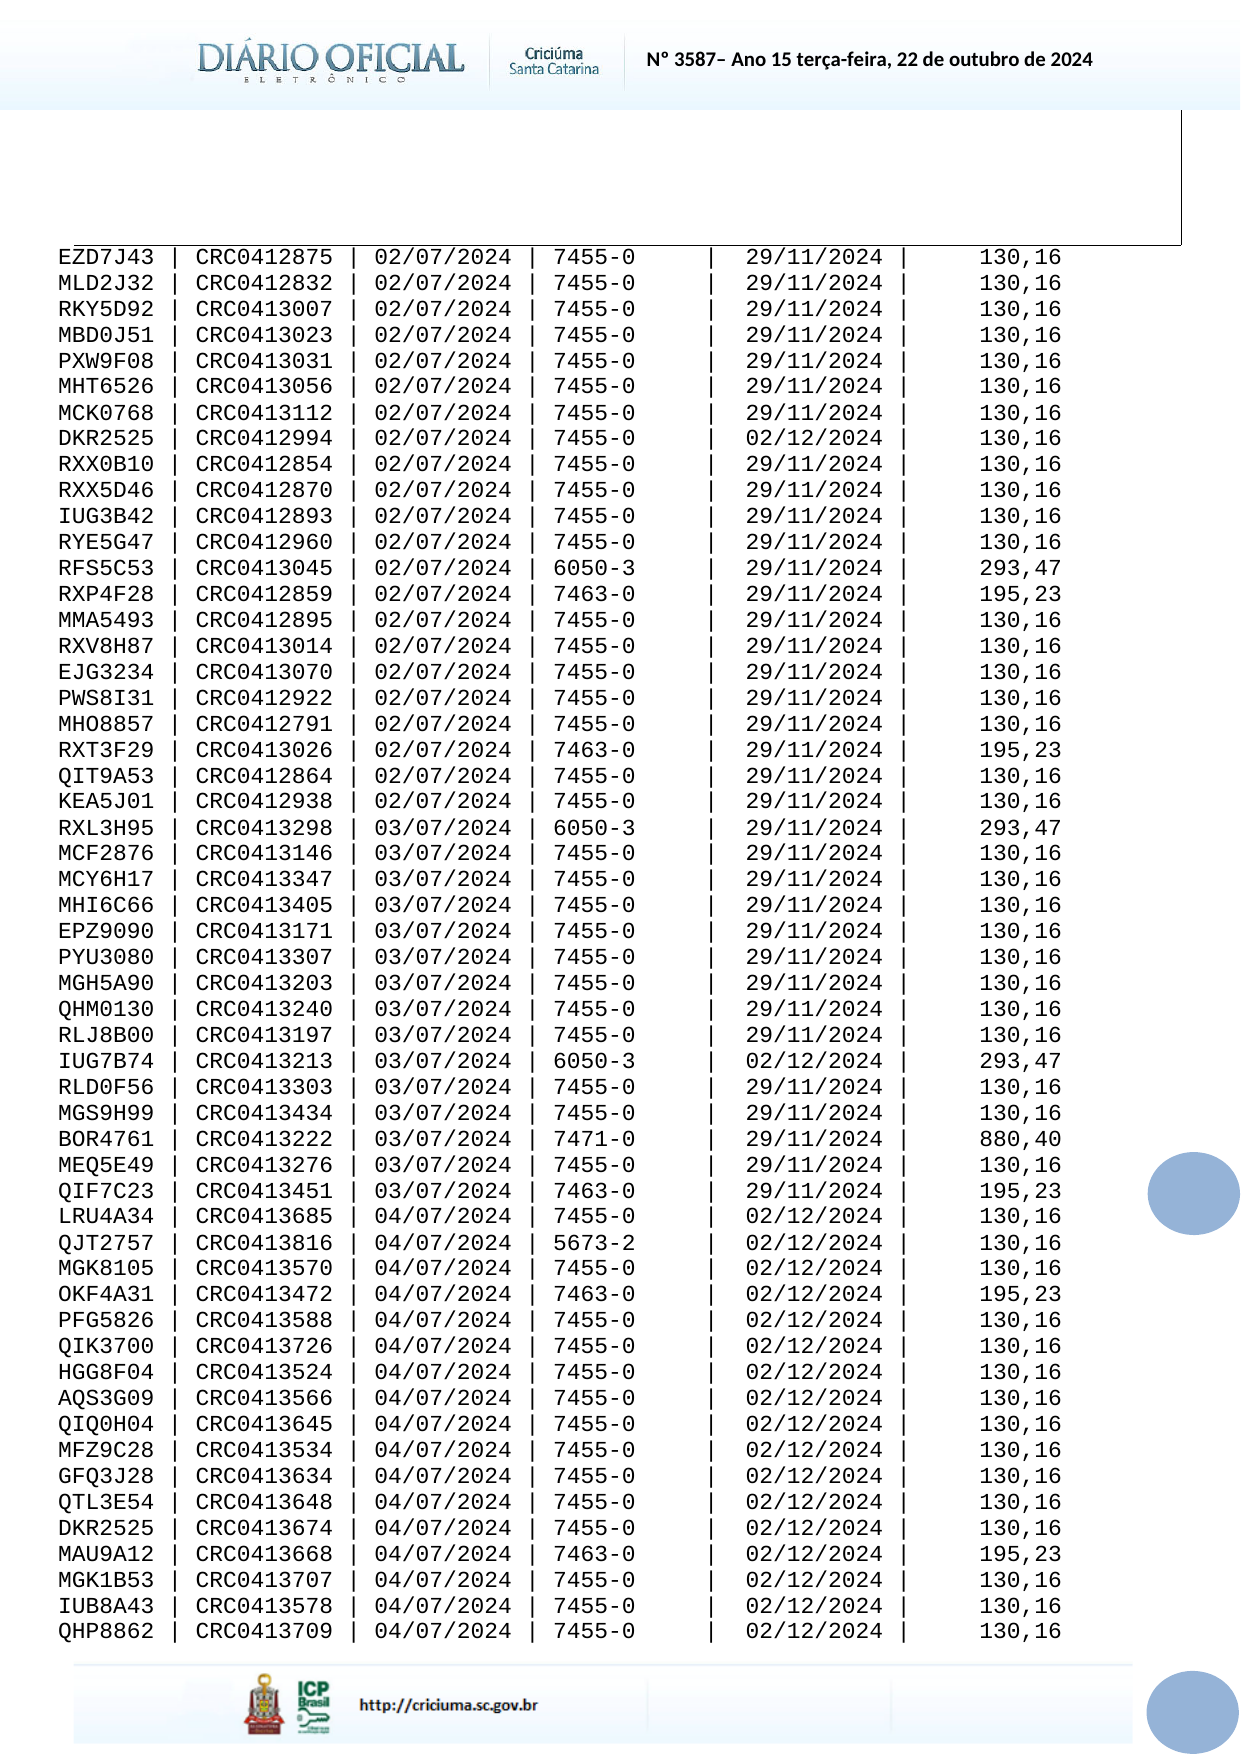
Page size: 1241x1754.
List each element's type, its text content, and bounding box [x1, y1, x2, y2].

text MAU9A12 | CRC0413668 | 04/07/2024 | 7463-0 | 02/12/2024 | 195,23 [44, 1542, 1181, 1568]
text RYE5G47 | CRC0412960 | 02/07/2024 | 7455-0 | 29/11/2024 | 130,16 [44, 531, 1181, 556]
text MEQ5E49 | CRC0413276 | 03/07/2024 | 7455-0 | 29/11/2024 | 130,16 [44, 1153, 1180, 1179]
text EJG3234 | CRC0413070 | 02/07/2024 | 7455-0 | 29/11/2024 | 130,16 [44, 660, 1181, 686]
text QTL3E54 | CRC0413648 | 04/07/2024 | 7455-0 | 02/12/2024 | 130,16 [44, 1490, 1181, 1516]
text QIT9A53 | CRC0412864 | 02/07/2024 | 7455-0 | 29/11/2024 | 130,16 [44, 764, 1181, 790]
text MHI6C66 | CRC0413405 | 03/07/2024 | 7455-0 | 29/11/2024 | 130,16 [44, 894, 1181, 919]
text IUG3B42 | CRC0412893 | 02/07/2024 | 7455-0 | 29/11/2024 | 130,16 [44, 504, 1181, 531]
text RXV8H87 | CRC0413014 | 02/07/2024 | 7455-0 | 29/11/2024 | 130,16 [44, 634, 1181, 660]
text LRU4A34 | CRC0413685 | 04/07/2024 | 7455-0 | 02/12/2024 | 130,16 [44, 1205, 1171, 1231]
text QIK3700 | CRC0413726 | 04/07/2024 | 7455-0 | 02/12/2024 | 130,16 [44, 1334, 1181, 1361]
text MLD2J32 | CRC0412832 | 02/07/2024 | 7455-0 | 29/11/2024 | 130,16 [44, 271, 1181, 297]
text PWS8I31 | CRC0412922 | 02/07/2024 | 7455-0 | 29/11/2024 | 130,16 [44, 686, 1181, 712]
text QHM0130 | CRC0413240 | 03/07/2024 | 7455-0 | 29/11/2024 | 130,16 [44, 997, 1181, 1023]
text DKR2525 | CRC0413674 | 04/07/2024 | 7455-0 | 02/12/2024 | 130,16 [44, 1516, 1181, 1542]
text RLJ8B00 | CRC0413197 | 03/07/2024 | 7455-0 | 29/11/2024 | 130,16 [44, 1023, 1181, 1049]
text RXX0B10 | CRC0412854 | 02/07/2024 | 7455-0 | 29/11/2024 | 130,16 [44, 453, 1181, 479]
text GFQ3J28 | CRC0413634 | 04/07/2024 | 7455-0 | 02/12/2024 | 130,16 [44, 1464, 1181, 1490]
text RFS5C53 | CRC0413045 | 02/07/2024 | 6050-3 | 29/11/2024 | 293,47 [44, 556, 1181, 582]
text MCF2876 | CRC0413146 | 03/07/2024 | 7455-0 | 29/11/2024 | 130,16 [44, 842, 1181, 868]
text RXL3H95 | CRC0413298 | 03/07/2024 | 6050-3 | 29/11/2024 | 293,47 [44, 816, 1181, 842]
text BOR4761 | CRC0413222 | 03/07/2024 | 7471-0 | 29/11/2024 | 880,40 [44, 1127, 1181, 1153]
text OKF4A31 | CRC0413472 | 04/07/2024 | 7463-0 | 02/12/2024 | 195,23 [44, 1283, 1181, 1309]
text MGK1B53 | CRC0413707 | 04/07/2024 | 7455-0 | 02/12/2024 | 130,16 [44, 1568, 1181, 1594]
text HGG8F04 | CRC0413524 | 04/07/2024 | 7455-0 | 02/12/2024 | 130,16 [44, 1361, 1181, 1386]
text EZD7J43 | CRC0412875 | 02/07/2024 | 7455-0 | 29/11/2024 | 130,16 [44, 245, 1181, 271]
text PYU3080 | CRC0413307 | 03/07/2024 | 7455-0 | 29/11/2024 | 130,16 [44, 946, 1181, 971]
text IUG7B74 | CRC0413213 | 03/07/2024 | 6050-3 | 02/12/2024 | 293,47 [44, 1049, 1181, 1075]
text MFZ9C28 | CRC0413534 | 04/07/2024 | 7455-0 | 02/12/2024 | 130,16 [44, 1438, 1181, 1464]
text MCY6H17 | CRC0413347 | 03/07/2024 | 7455-0 | 29/11/2024 | 130,16 [44, 868, 1181, 894]
text MCK0768 | CRC0413112 | 02/07/2024 | 7455-0 | 29/11/2024 | 130,16 [44, 401, 1181, 427]
text PFG5826 | CRC0413588 | 04/07/2024 | 7455-0 | 02/12/2024 | 130,16 [44, 1309, 1181, 1334]
text MHT6526 | CRC0413056 | 02/07/2024 | 7455-0 | 29/11/2024 | 130,16 [44, 375, 1181, 401]
text AQS3G09 | CRC0413566 | 04/07/2024 | 7455-0 | 02/12/2024 | 130,16 [44, 1386, 1181, 1412]
text IUB8A43 | CRC0413578 | 04/07/2024 | 7455-0 | 02/12/2024 | 130,16 [44, 1594, 1181, 1620]
text QHP8862 | CRC0413709 | 04/07/2024 | 7455-0 | 02/12/2024 | 130,16 [44, 1620, 1181, 1646]
text MGK8105 | CRC0413570 | 04/07/2024 | 7455-0 | 02/12/2024 | 130,16 [44, 1257, 1181, 1283]
text QIF7C23 | CRC0413451 | 03/07/2024 | 7463-0 | 29/11/2024 | 195,23 [44, 1179, 1150, 1205]
text MGH5A90 | CRC0413203 | 03/07/2024 | 7455-0 | 29/11/2024 | 130,16 [44, 971, 1181, 997]
text EPZ9090 | CRC0413171 | 03/07/2024 | 7455-0 | 29/11/2024 | 130,16 [44, 919, 1181, 946]
text RLD0F56 | CRC0413303 | 03/07/2024 | 7455-0 | 29/11/2024 | 130,16 [44, 1075, 1181, 1101]
text RXP4F28 | CRC0412859 | 02/07/2024 | 7463-0 | 29/11/2024 | 195,23 [44, 582, 1181, 608]
text MBD0J51 | CRC0413023 | 02/07/2024 | 7455-0 | 29/11/2024 | 130,16 [44, 323, 1181, 349]
text RXX5D46 | CRC0412870 | 02/07/2024 | 7455-0 | 29/11/2024 | 130,16 [44, 479, 1181, 504]
text RKY5D92 | CRC0413007 | 02/07/2024 | 7455-0 | 29/11/2024 | 130,16 [44, 297, 1181, 323]
text MHO8857 | CRC0412791 | 02/07/2024 | 7455-0 | 29/11/2024 | 130,16 [44, 712, 1181, 738]
text PXW9F08 | CRC0413031 | 02/07/2024 | 7455-0 | 29/11/2024 | 130,16 [44, 349, 1181, 375]
text MMA5493 | CRC0412895 | 02/07/2024 | 7455-0 | 29/11/2024 | 130,16 [44, 608, 1181, 634]
text KEA5J01 | CRC0412938 | 02/07/2024 | 7455-0 | 29/11/2024 | 130,16 [44, 790, 1181, 816]
text QIQ0H04 | CRC0413645 | 04/07/2024 | 7455-0 | 02/12/2024 | 130,16 [44, 1412, 1181, 1438]
text MGS9H99 | CRC0413434 | 03/07/2024 | 7455-0 | 29/11/2024 | 130,16 [44, 1101, 1181, 1127]
text DKR2525 | CRC0412994 | 02/07/2024 | 7455-0 | 02/12/2024 | 130,16 [44, 427, 1181, 453]
text QJT2757 | CRC0413816 | 04/07/2024 | 5673-2 | 02/12/2024 | 130,16 [44, 1231, 1181, 1257]
text RXT3F29 | CRC0413026 | 02/07/2024 | 7463-0 | 29/11/2024 | 195,23 [44, 738, 1181, 764]
